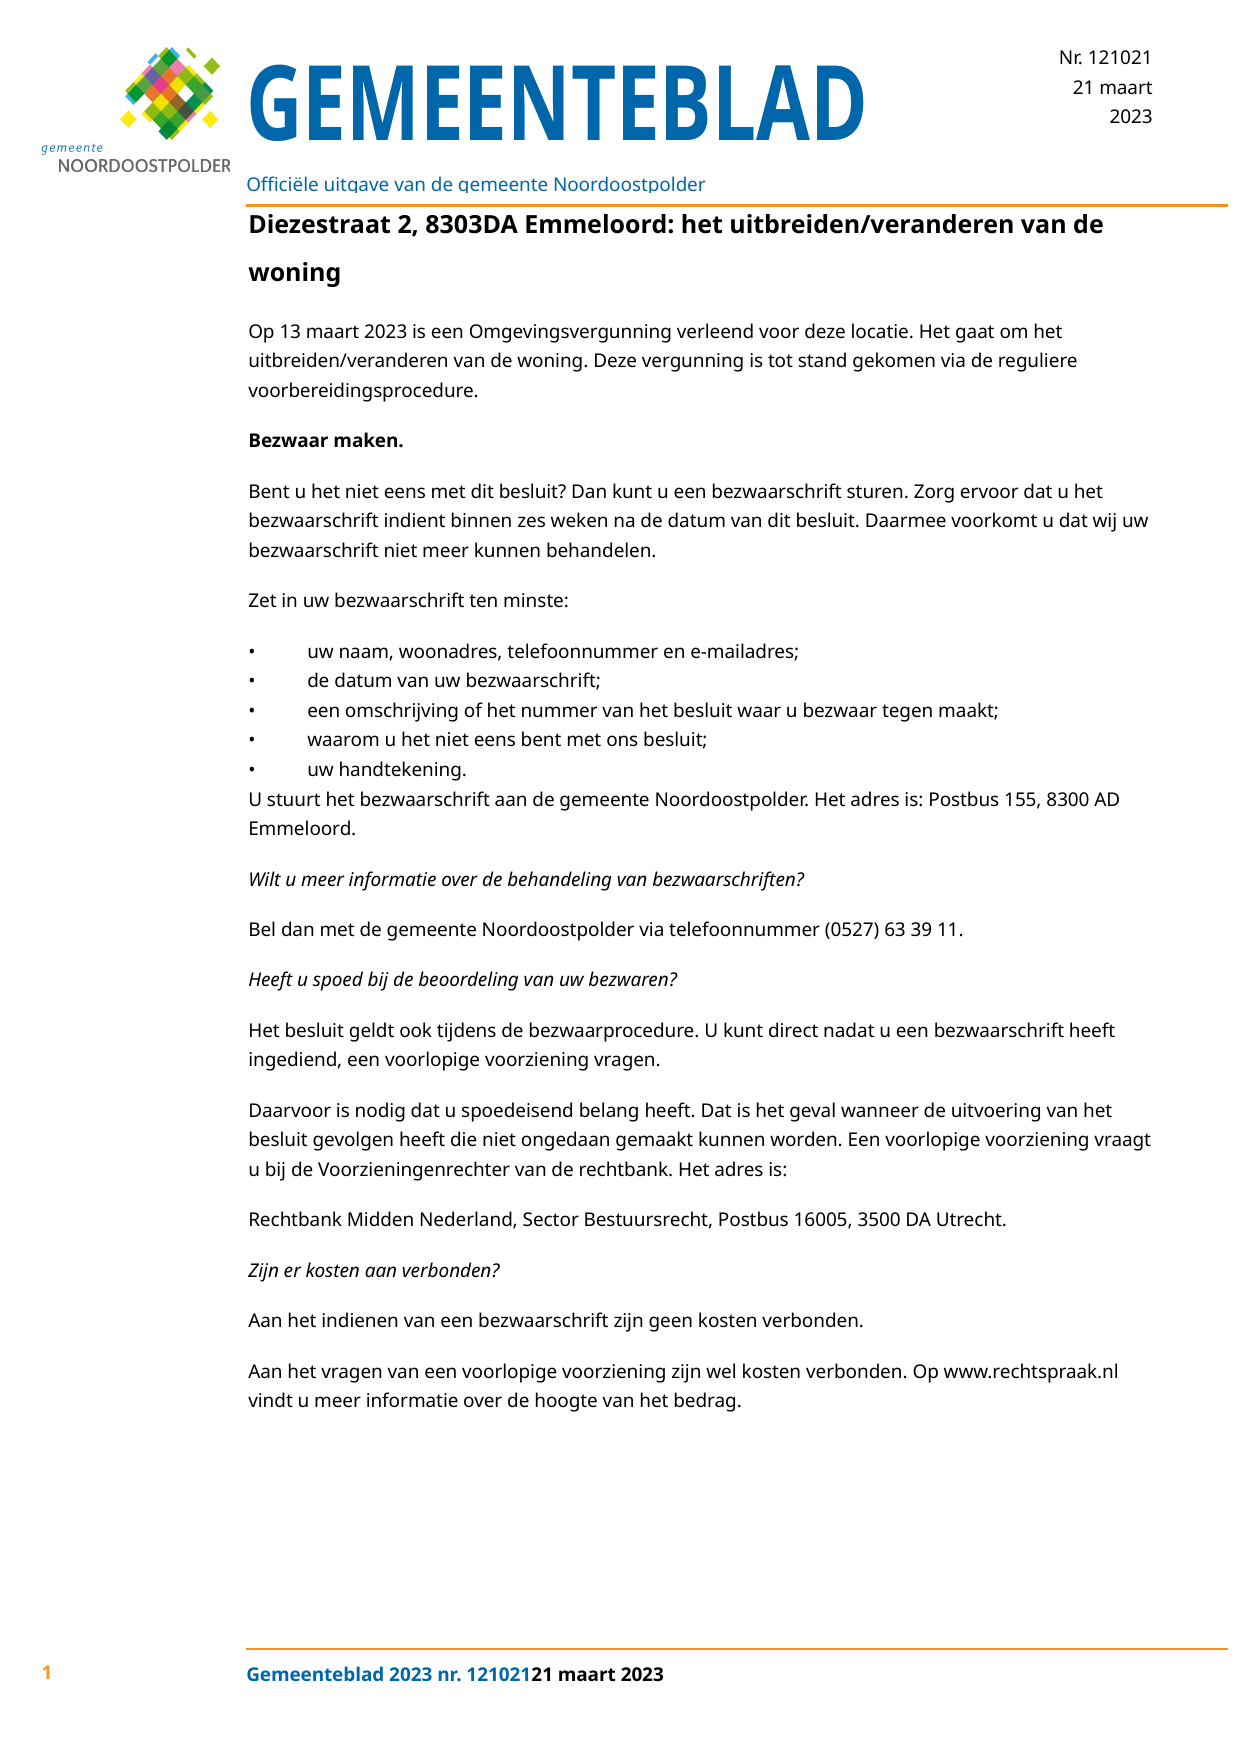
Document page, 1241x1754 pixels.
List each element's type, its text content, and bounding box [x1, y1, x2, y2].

text U stuurt het bezwaarschrift aan de gemeente Noordoostpolder. Het adres is: Postbus 155, 8300 AD Emmeloord. [248, 786, 1152, 841]
list de datum van uw bezwaarschrift; [248, 667, 1152, 693]
list een omschrijving of het nummer van het besluit waar u bezwaar tegen maakt; [248, 697, 1152, 723]
text Rechtbank Midden Nederland, Sector Bestuursrecht, Postbus 16005, 3500 DA Utrecht. [248, 1207, 1152, 1232]
list uw handtekening. [248, 756, 1152, 782]
text Bel dan met de gemeente Noordoostpolder via telefoonnummer (0527) 63 39 11. [248, 916, 1152, 942]
text Aan het indienen van een bezwaarschrift zijn geen kosten verbonden. [248, 1307, 1152, 1333]
text Zijn er kosten aan verbonden? [248, 1257, 1152, 1283]
list waarom u het niet eens bent met ons besluit; [248, 727, 1152, 752]
text Op 13 maart 2023 is een Omgevingsvergunning verleend voor deze locatie. Het gaat om het uitbreiden/veranderen van de woning. Deze vergunning is tot stand gekomen via de reguliere voorbereidingsprocedure. [248, 318, 1152, 403]
text Aan het vragen van een voorlopige voorziening zijn wel kosten verbonden. Op www.rechtspraak.nl vindt u meer informatie over de hoogte van het bedrag. [248, 1358, 1152, 1413]
text Het besluit geldt ook tijdens de bezwaarprocedure. U kunt direct nadat u een bezwaarschrift heeft ingediend, een voorlopige voorziening vragen. [248, 1017, 1152, 1072]
text Bezwaar maken. [248, 427, 1152, 453]
picture [41, 47, 231, 172]
list uw naam, woonadres, telefoonnummer en e-mailadres; [248, 638, 1152, 664]
text Heeft u spoed bij de beoordeling van uw bezwaren? [248, 967, 1152, 992]
text Zet in uw bezwaarschrift ten minste: [248, 587, 1152, 613]
text Diezestraat 2, 8303DA Emmeloord: het uitbreiden/veranderen van de woning [248, 207, 1152, 288]
text Daarvoor is nodig dat u spoedeisend belang heeft. Dat is het geval wanneer de uitvoering van het besluit gevolgen heeft die niet ongedaan gemaakt kunnen worden. Een voorlopige voorziening vraagt u bij de Voorzieningenrechter van de rechtbank. Het adres is: [248, 1097, 1152, 1182]
text Wilt u meer informatie over de behandeling van bezwaarschriften? [248, 866, 1152, 892]
text Bent u het niet eens met dit besluit? Dan kunt u een bezwaarschrift sturen. Zorg ervoor dat u het bezwaarschrift indient binnen zes weken na de datum van dit besluit. Daarmee voorkomt u dat wij uw bezwaarschrift niet meer kunnen behandelen. [248, 478, 1152, 563]
